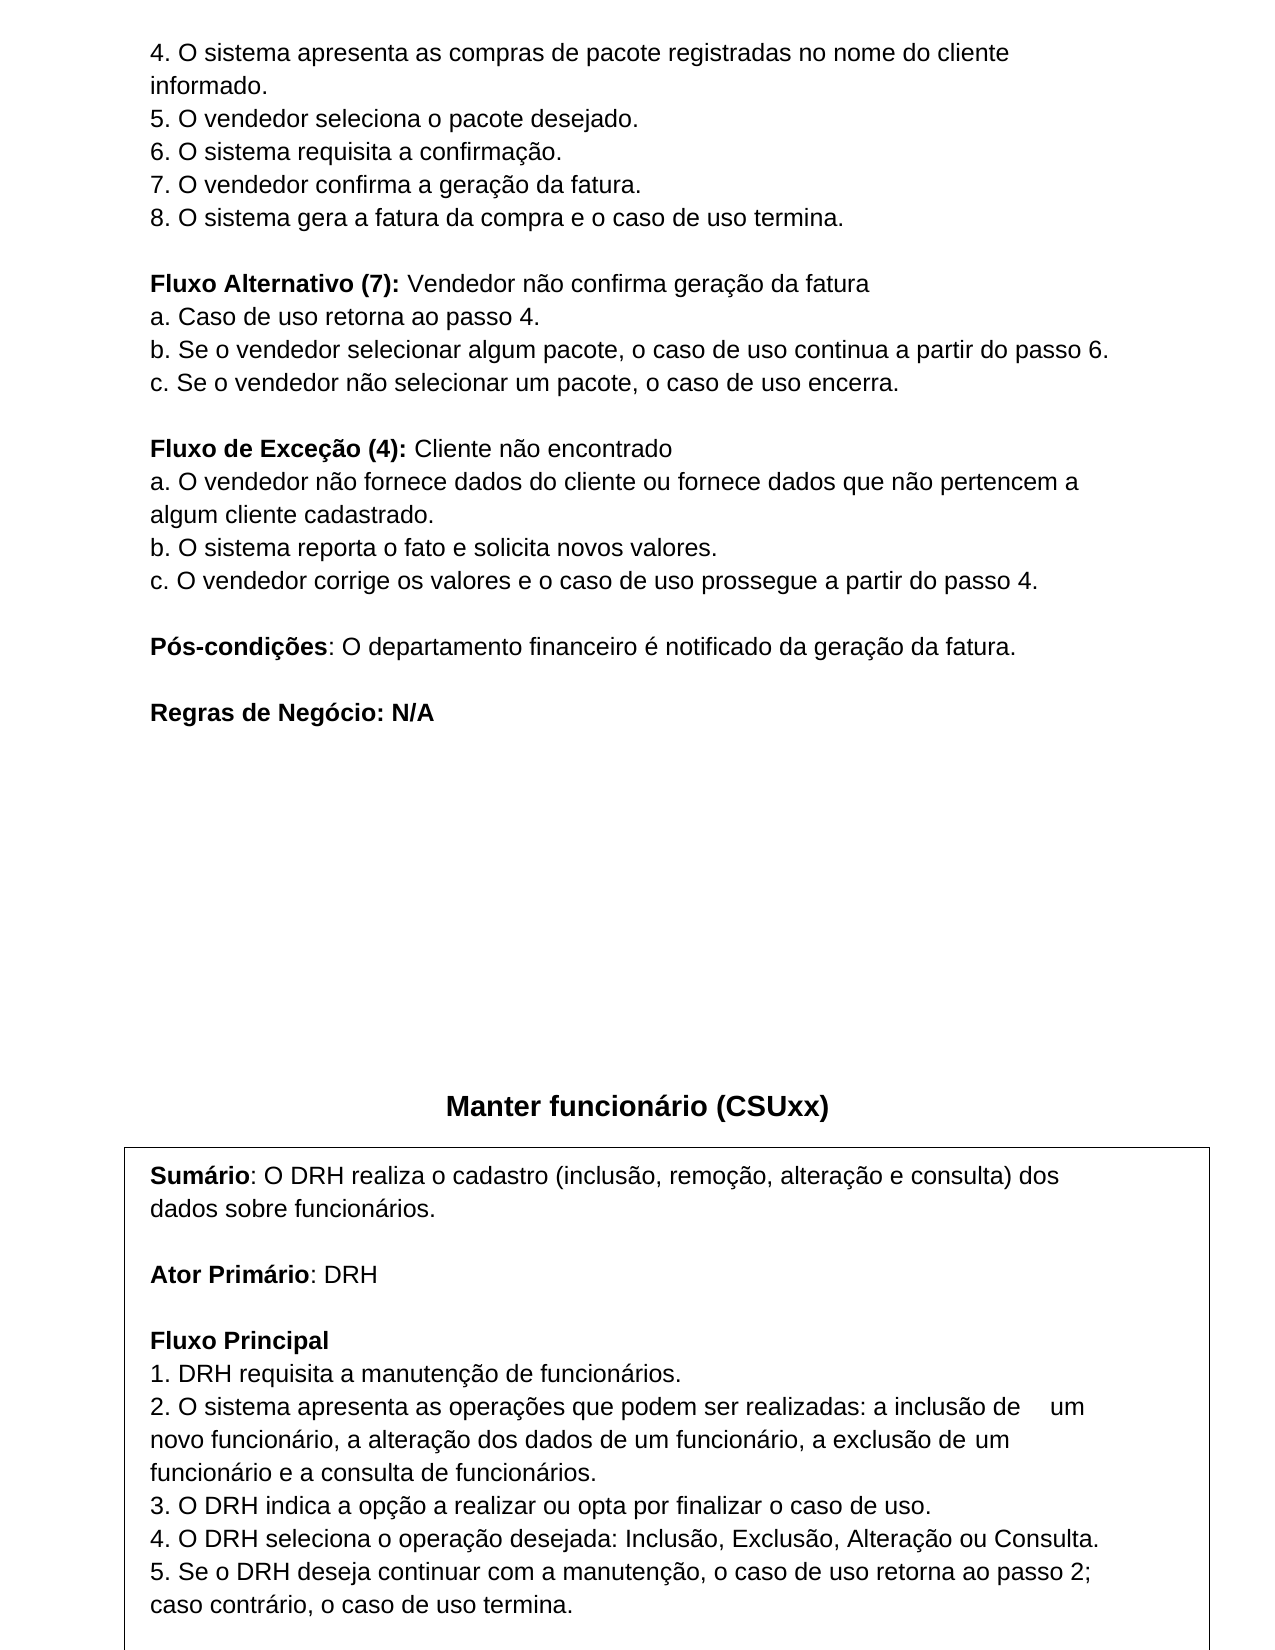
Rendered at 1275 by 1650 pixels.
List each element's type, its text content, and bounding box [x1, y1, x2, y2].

list O vendedor seleciona o pacote desejado. [150, 104, 1125, 133]
list O vendedor corrige os valores e o caso de uso prossegue a partir do passo 4. [150, 566, 1125, 595]
list O DRH seleciona o operação desejada: Inclusão, Exclusão, Alteração ou Consulta. [150, 1524, 1125, 1553]
list O DRH indica a opção a realizar ou opta por finalizar o caso de uso. [150, 1491, 1125, 1519]
list O sistema apresenta as compras de pacote registradas no nome do cliente informado. [150, 38, 1125, 99]
list Caso de uso retorna ao passo 4. [150, 302, 1125, 331]
text Fluxo Alternativo (7): Vendedor não confirma geração da fatura [150, 269, 1125, 298]
list O sistema requisita a confirmação. [150, 137, 1125, 166]
text Pós-condições: O departamento financeiro é notificado da geração da fatura. [150, 632, 1125, 661]
text Ator Primário: DRH [150, 1260, 1125, 1288]
list DRH requisita a manutenção de funcionários. [150, 1359, 1125, 1387]
list Se o vendedor não selecionar um pacote, o caso de uso encerra. [150, 368, 1125, 397]
text Manter funcionário (CSUxx) [150, 1089, 1125, 1123]
list O vendedor não fornece dados do cliente ou fornece dados que não pertencem a algum cliente cadastrado. [150, 467, 1125, 529]
list O sistema gera a fatura da compra e o caso de uso termina. [150, 203, 1125, 232]
list Se o DRH deseja continuar com a manutenção, o caso de uso retorna ao passo 2; caso contrário, o caso de uso termina. [150, 1557, 1125, 1619]
list O sistema apresenta as operações que podem ser realizadas: a inclusão de um novo funcionário, a alteração dos dados de um funcionário, a exclusão de um funcionário e a consulta de funcionários. [150, 1392, 1125, 1487]
text Fluxo de Exceção (4): Cliente não encontrado [150, 434, 1125, 463]
text Regras de Negócio: N/A [150, 698, 1125, 727]
list O vendedor confirma a geração da fatura. [150, 170, 1125, 199]
text Sumário: O DRH realiza o cadastro (inclusão, remoção, alteração e consulta) dos dados sobre funcionários. [150, 1161, 1125, 1222]
text Fluxo Principal [150, 1326, 1125, 1354]
list O sistema reporta o fato e solicita novos valores. [150, 533, 1125, 562]
list Se o vendedor selecionar algum pacote, o caso de uso continua a partir do passo 6. [150, 335, 1125, 364]
